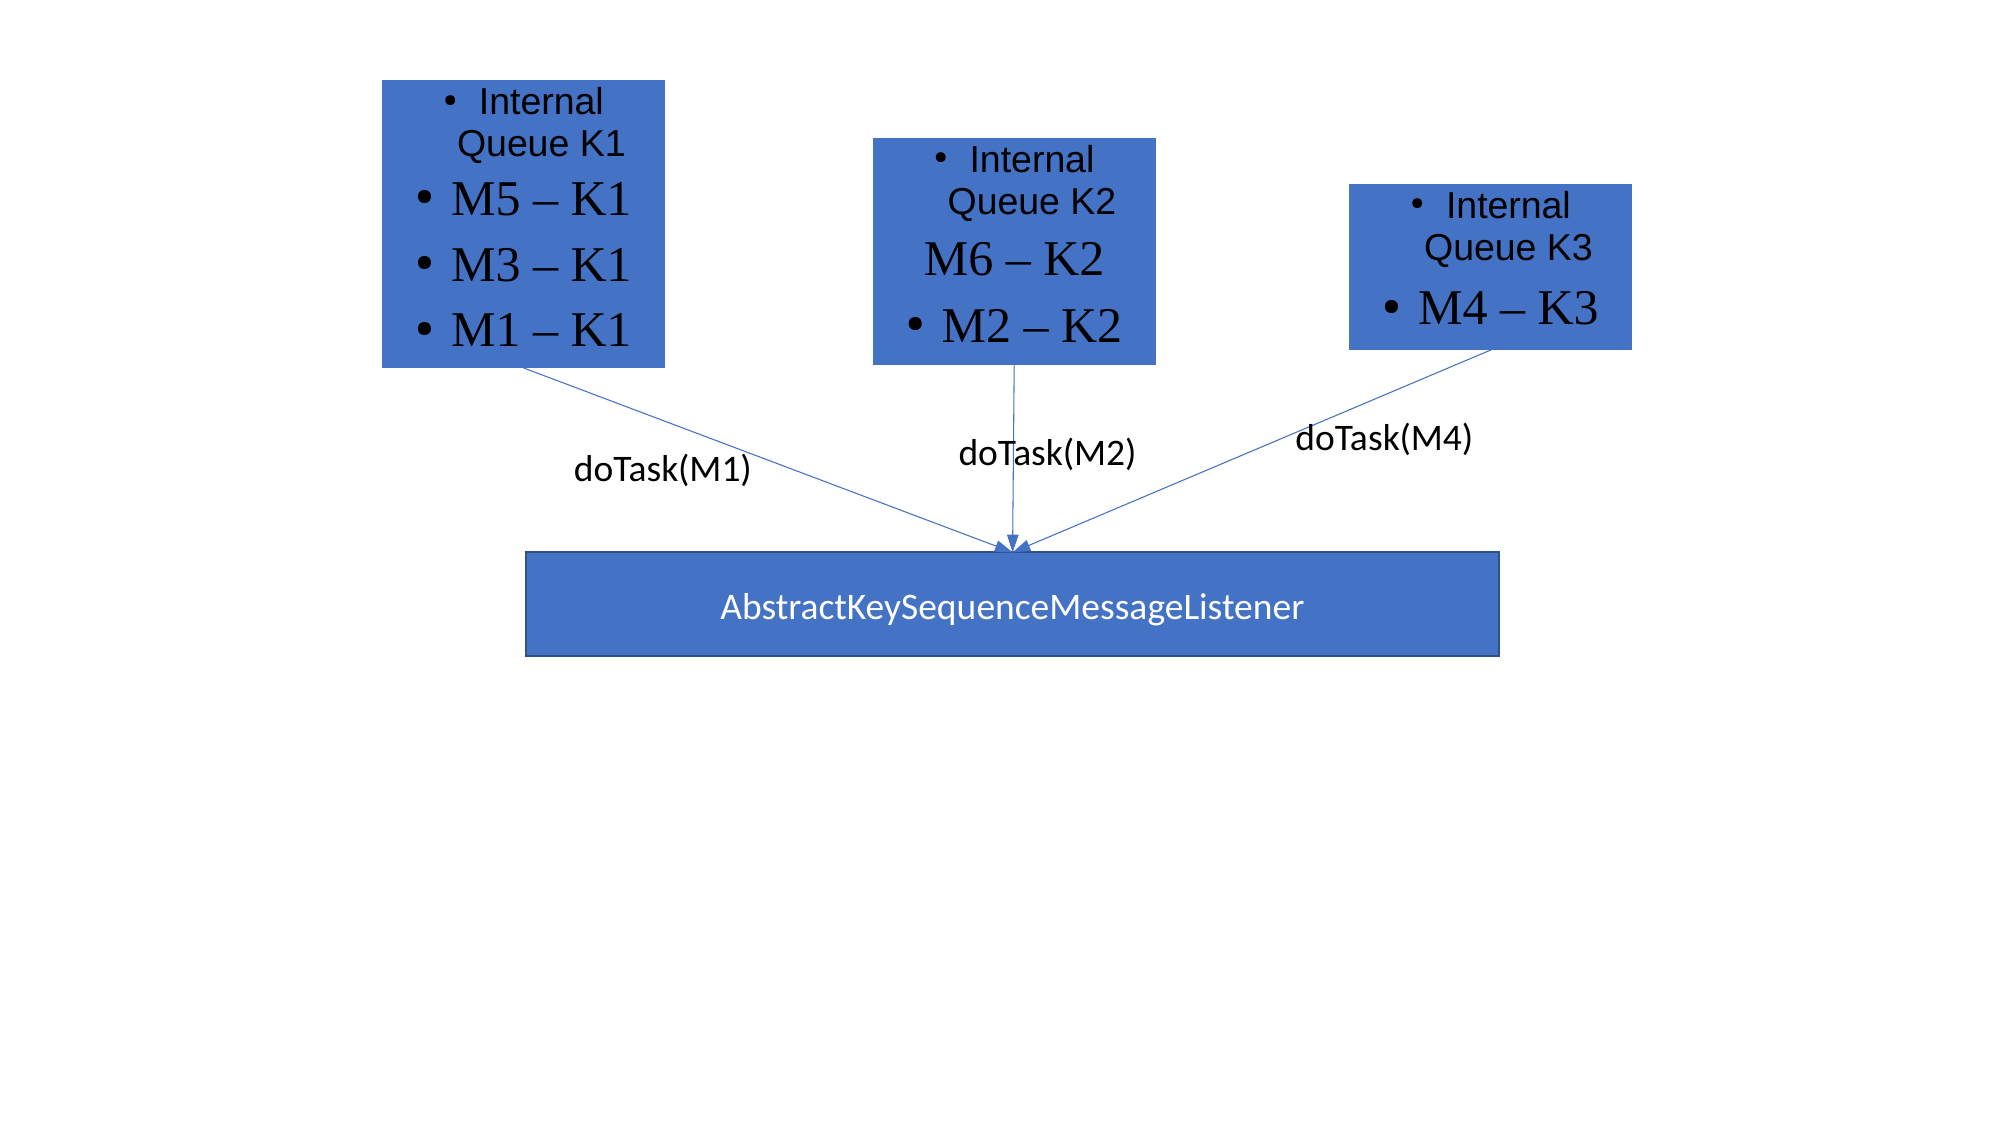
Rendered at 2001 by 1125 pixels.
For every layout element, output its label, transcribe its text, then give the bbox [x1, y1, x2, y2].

table_header Internal Queue K3 [1349, 184, 1632, 280]
table_cell M4 – K3 [1349, 280, 1632, 350]
table_cell M6 – K2 [873, 231, 1156, 298]
table_cell M1 – K1 [382, 302, 665, 368]
text_box doTask(M2) [943, 420, 1154, 481]
text_box AbstractKeySequenceMessageListener [526, 552, 1499, 656]
table_cell M5 – K1 [382, 171, 665, 237]
text_box doTask(M4) [1280, 404, 1491, 466]
table_header Internal Queue K1 [382, 80, 665, 171]
table_header Internal Queue K2 [873, 138, 1156, 231]
text_box doTask(M1) [559, 436, 770, 498]
table_cell M3 – K1 [382, 237, 665, 302]
table_cell M2 – K2 [873, 298, 1156, 365]
